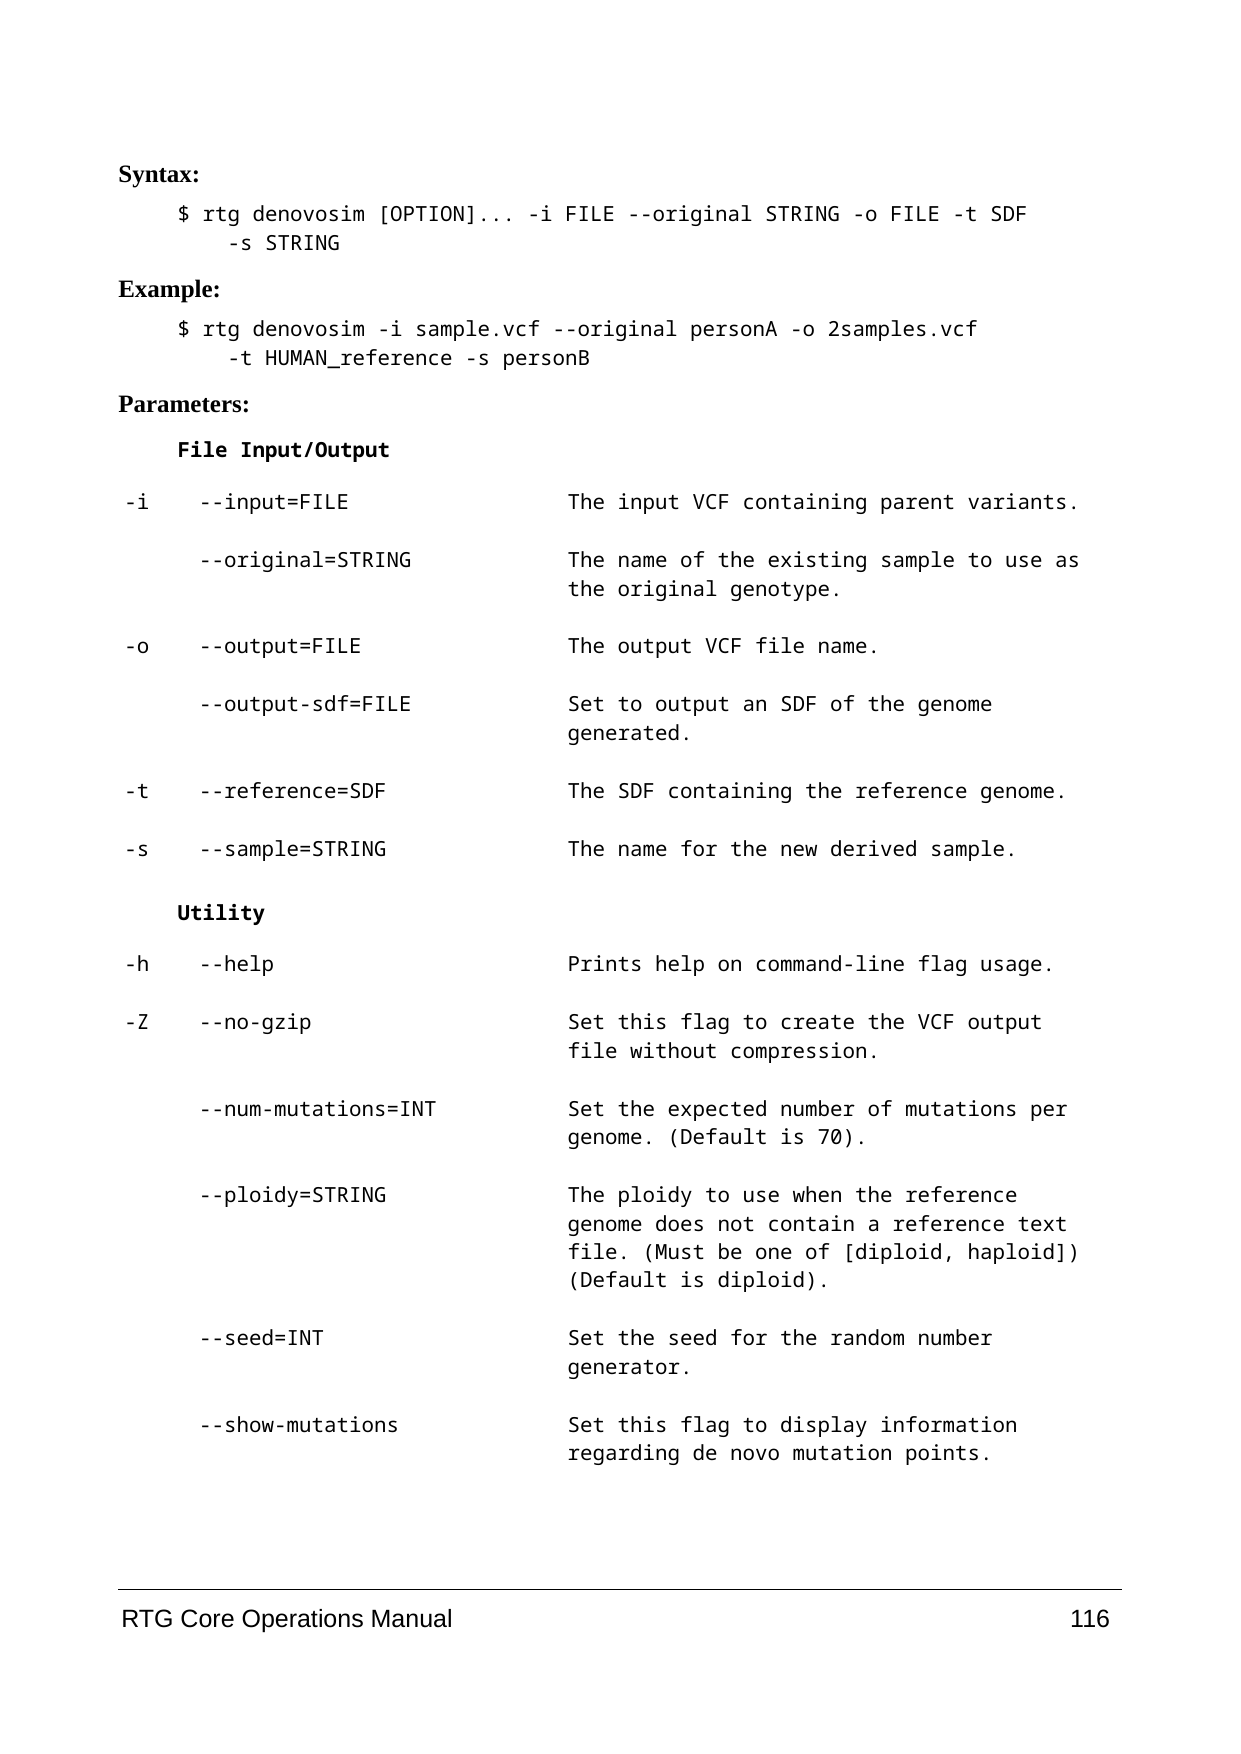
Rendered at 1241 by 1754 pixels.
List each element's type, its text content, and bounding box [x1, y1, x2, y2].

subtitle Parameters: [118, 389, 1122, 418]
table_header --input=FILE [193, 476, 561, 533]
table_cell [118, 1312, 193, 1398]
text File Input/Output [177, 435, 1122, 464]
table_cell -t [118, 764, 193, 822]
table_cell [118, 678, 193, 764]
table_cell --no-gzip [193, 996, 561, 1082]
table_header --help [193, 938, 561, 996]
table_header The input VCF containing parent variants. [561, 476, 1093, 533]
subtitle Example: [118, 274, 1122, 302]
table_cell --original=STRING [193, 534, 561, 620]
table_cell --output=FILE [193, 620, 561, 678]
table_cell Set the seed for the random number generator. [561, 1312, 1093, 1398]
table_cell --seed=INT [193, 1312, 561, 1398]
table_cell [118, 534, 193, 620]
table_cell --show-mutations [193, 1398, 561, 1484]
subtitle Syntax: [118, 159, 1122, 187]
table_cell --sample=STRING [193, 822, 561, 880]
table_header -h [118, 938, 193, 996]
table_cell -Z [118, 996, 193, 1082]
table_cell --ploidy=STRING [193, 1169, 561, 1312]
table_cell The output VCF file name. [561, 620, 1093, 678]
table_cell [118, 1082, 193, 1168]
table_cell The SDF containing the reference genome. [561, 764, 1093, 822]
table_cell [118, 1398, 193, 1484]
table_cell -o [118, 620, 193, 678]
table_cell The name for the new derived sample. [561, 822, 1093, 880]
table_cell -s [118, 822, 193, 880]
text $ rtg denovosim [OPTION]... -i FILE --original STRING -o FILE -t SDF -s STRING [177, 199, 1122, 256]
table_cell [118, 1169, 193, 1312]
table_cell Set the expected number of mutations per genome. (Default is 70). [561, 1082, 1093, 1168]
text Utility [177, 898, 1122, 926]
text $ rtg denovosim -i sample.vcf --original personA -o 2samples.vcf -t HUMAN_reference -s personB [177, 314, 1122, 371]
table_cell Set to output an SDF of the genome generated. [561, 678, 1093, 764]
table_cell Set this flag to create the VCF output file without compression. [561, 996, 1093, 1082]
table_cell The ploidy to use when the reference genome does not contain a reference text file. (Must be one of [diploid, haploid]) (Default is diploid). [561, 1169, 1093, 1312]
table_header -i [118, 476, 193, 533]
table_cell The name of the existing sample to use as the original genotype. [561, 534, 1093, 620]
table_cell --reference=SDF [193, 764, 561, 822]
table_cell Set this flag to display information regarding de novo mutation points. [561, 1398, 1093, 1484]
table_header Prints help on command-line flag usage. [561, 938, 1093, 996]
table_cell --num-mutations=INT [193, 1082, 561, 1168]
table_cell --output-sdf=FILE [193, 678, 561, 764]
